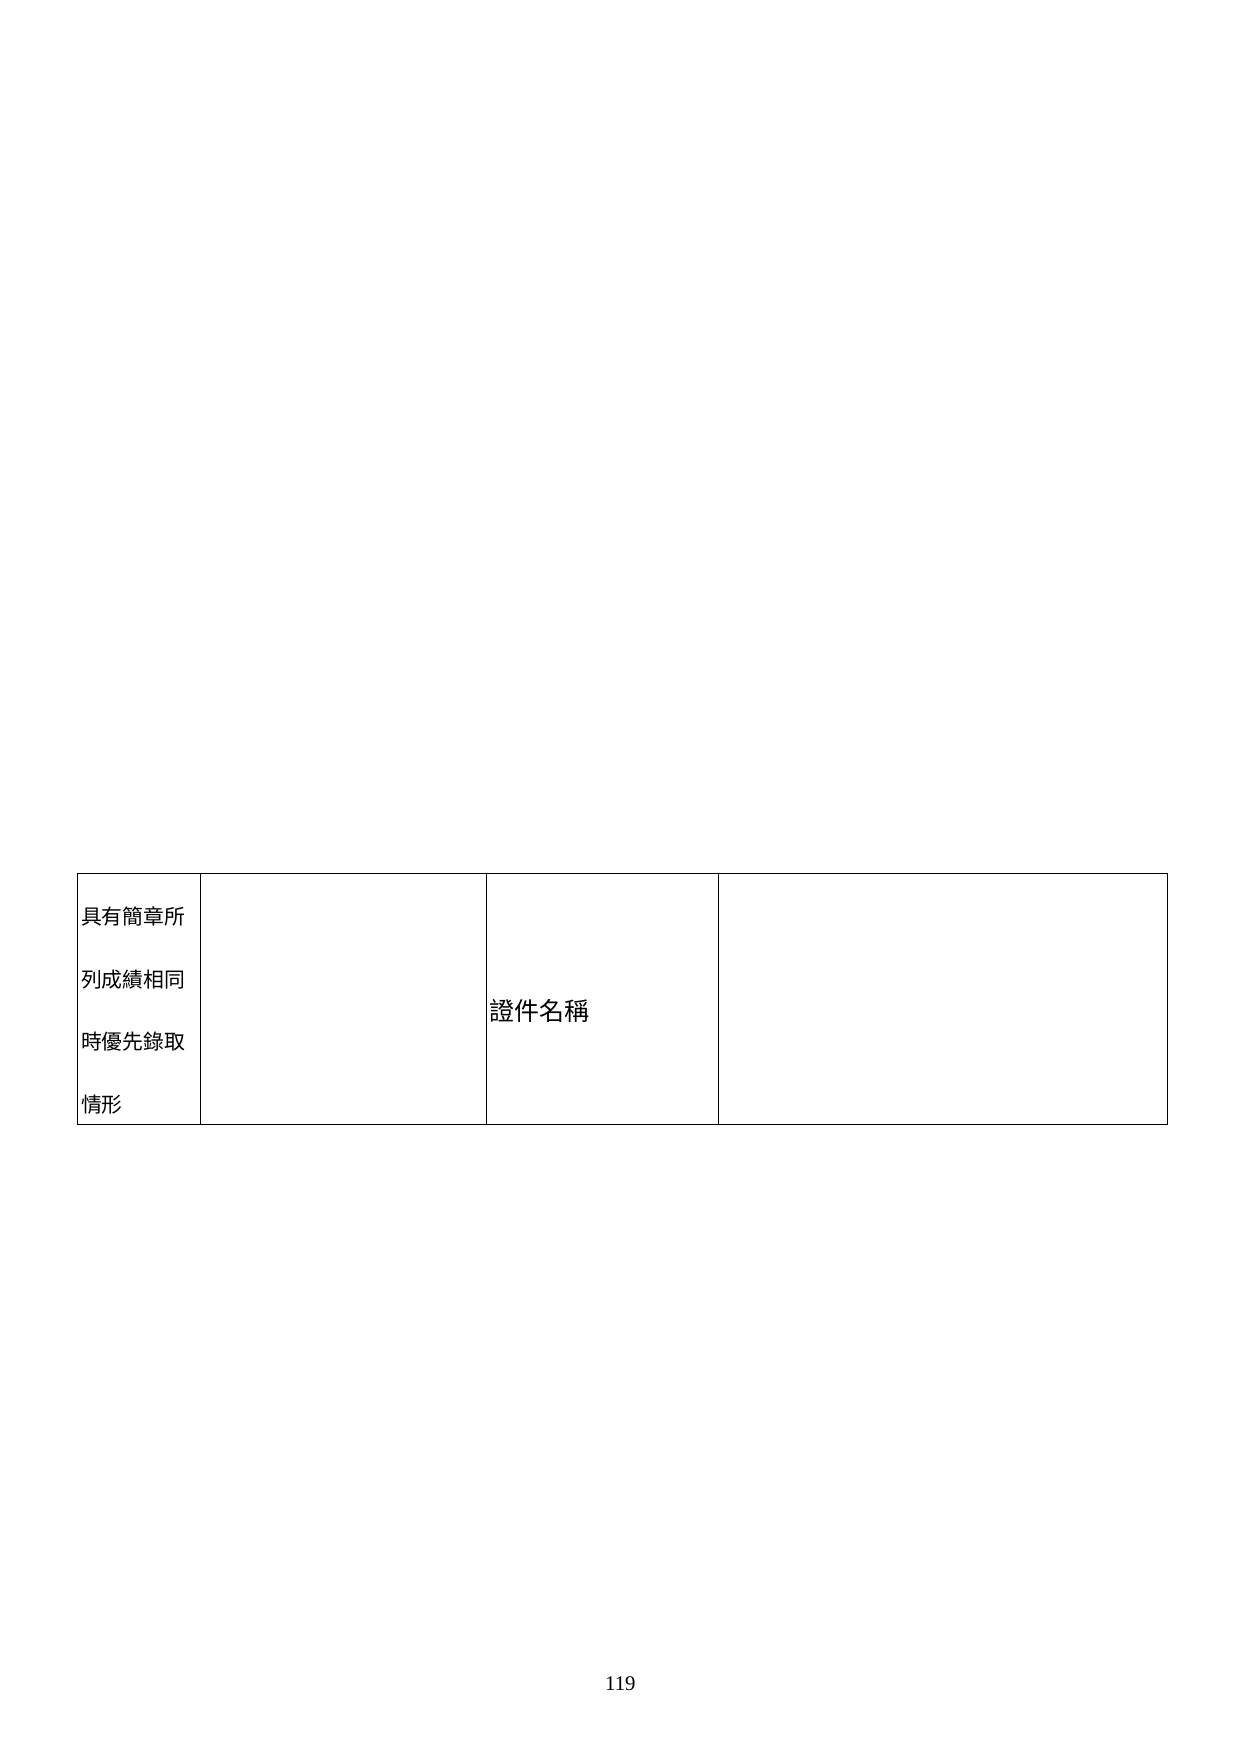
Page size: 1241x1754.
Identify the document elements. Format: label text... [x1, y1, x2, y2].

table_cell 證件名稱 [487, 874, 718, 1124]
table_cell [719, 874, 1167, 1124]
table_cell 具有簡章所列成績相同時優先錄取情形 [78, 874, 200, 1124]
table_cell [201, 874, 486, 1124]
